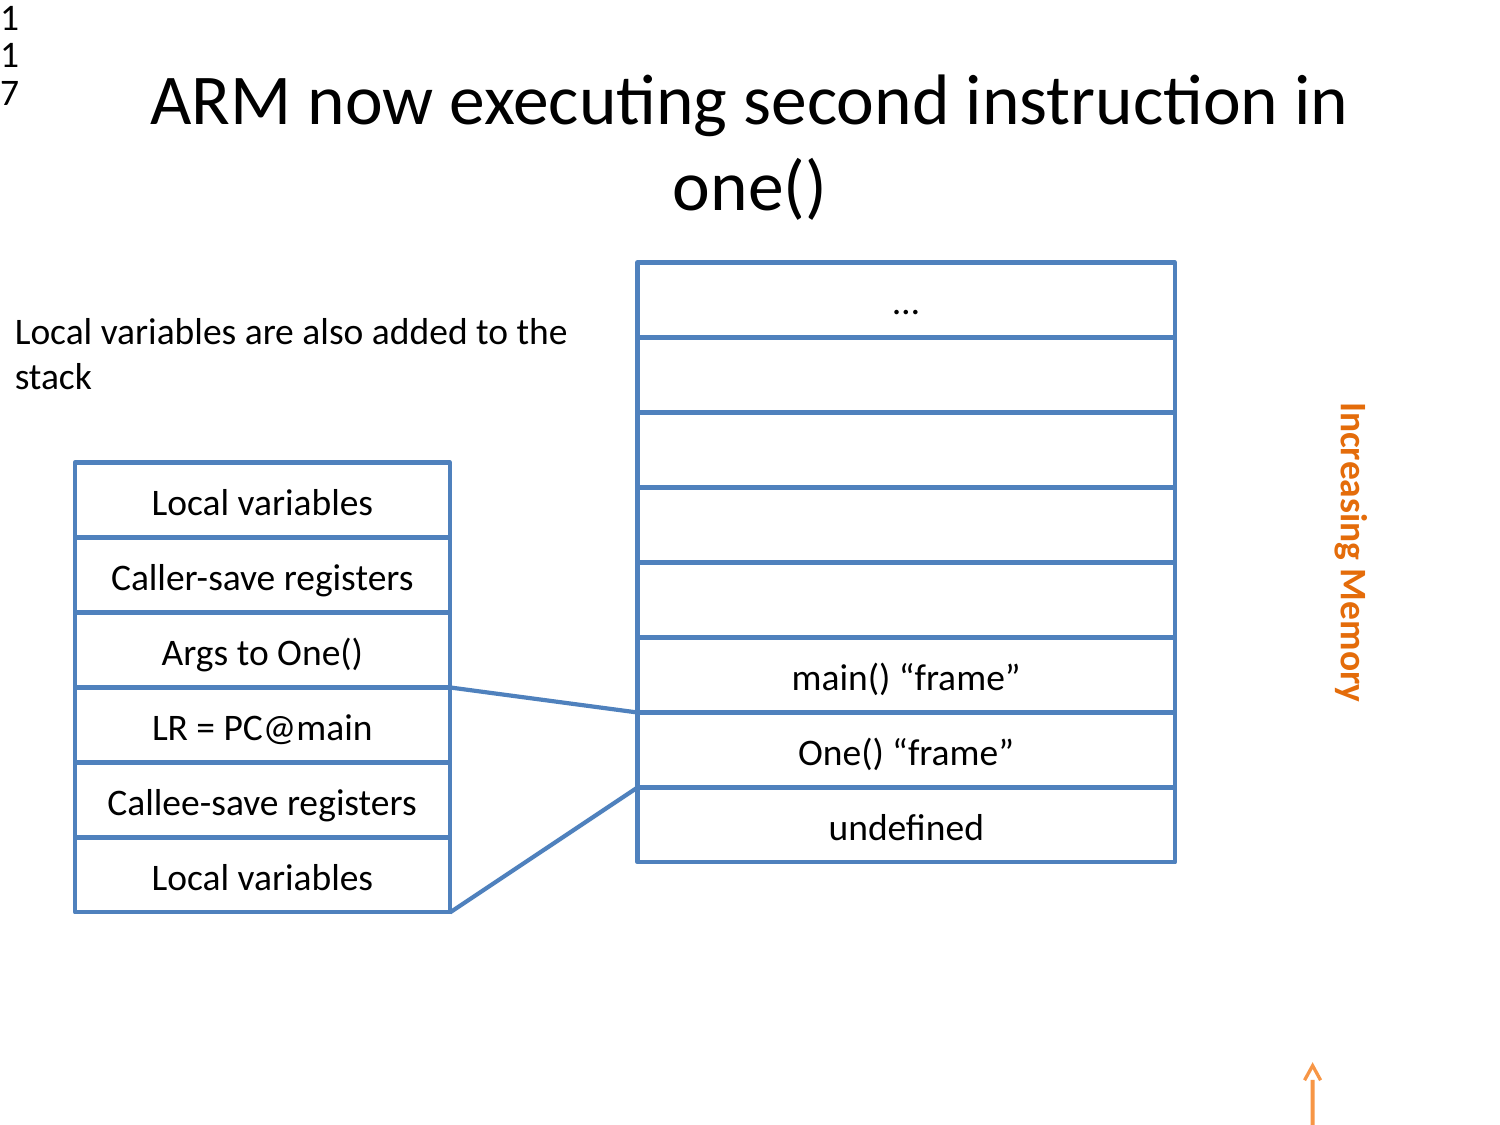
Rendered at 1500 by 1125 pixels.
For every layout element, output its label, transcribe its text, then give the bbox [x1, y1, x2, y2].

text_box … [637, 262, 1175, 337]
text_box Local variables [74, 462, 450, 537]
text_box Local variables [74, 837, 450, 913]
text_box Local variables are also added to the stack [0, 299, 613, 405]
text_box One() “frame” [637, 712, 1175, 787]
text_box Increasing Memory [1325, 387, 1386, 838]
text_box main() “frame” [637, 637, 1175, 712]
text_box [637, 337, 1175, 637]
text_box Caller-save registers [74, 537, 450, 612]
text_box Args to One() [74, 612, 450, 687]
title ARM now executing second instruction in one() [75, 45, 1425, 233]
text_box Callee-save registers [74, 763, 450, 837]
text_box LR = PC@main [74, 687, 450, 763]
text_box undefined [637, 787, 1175, 863]
